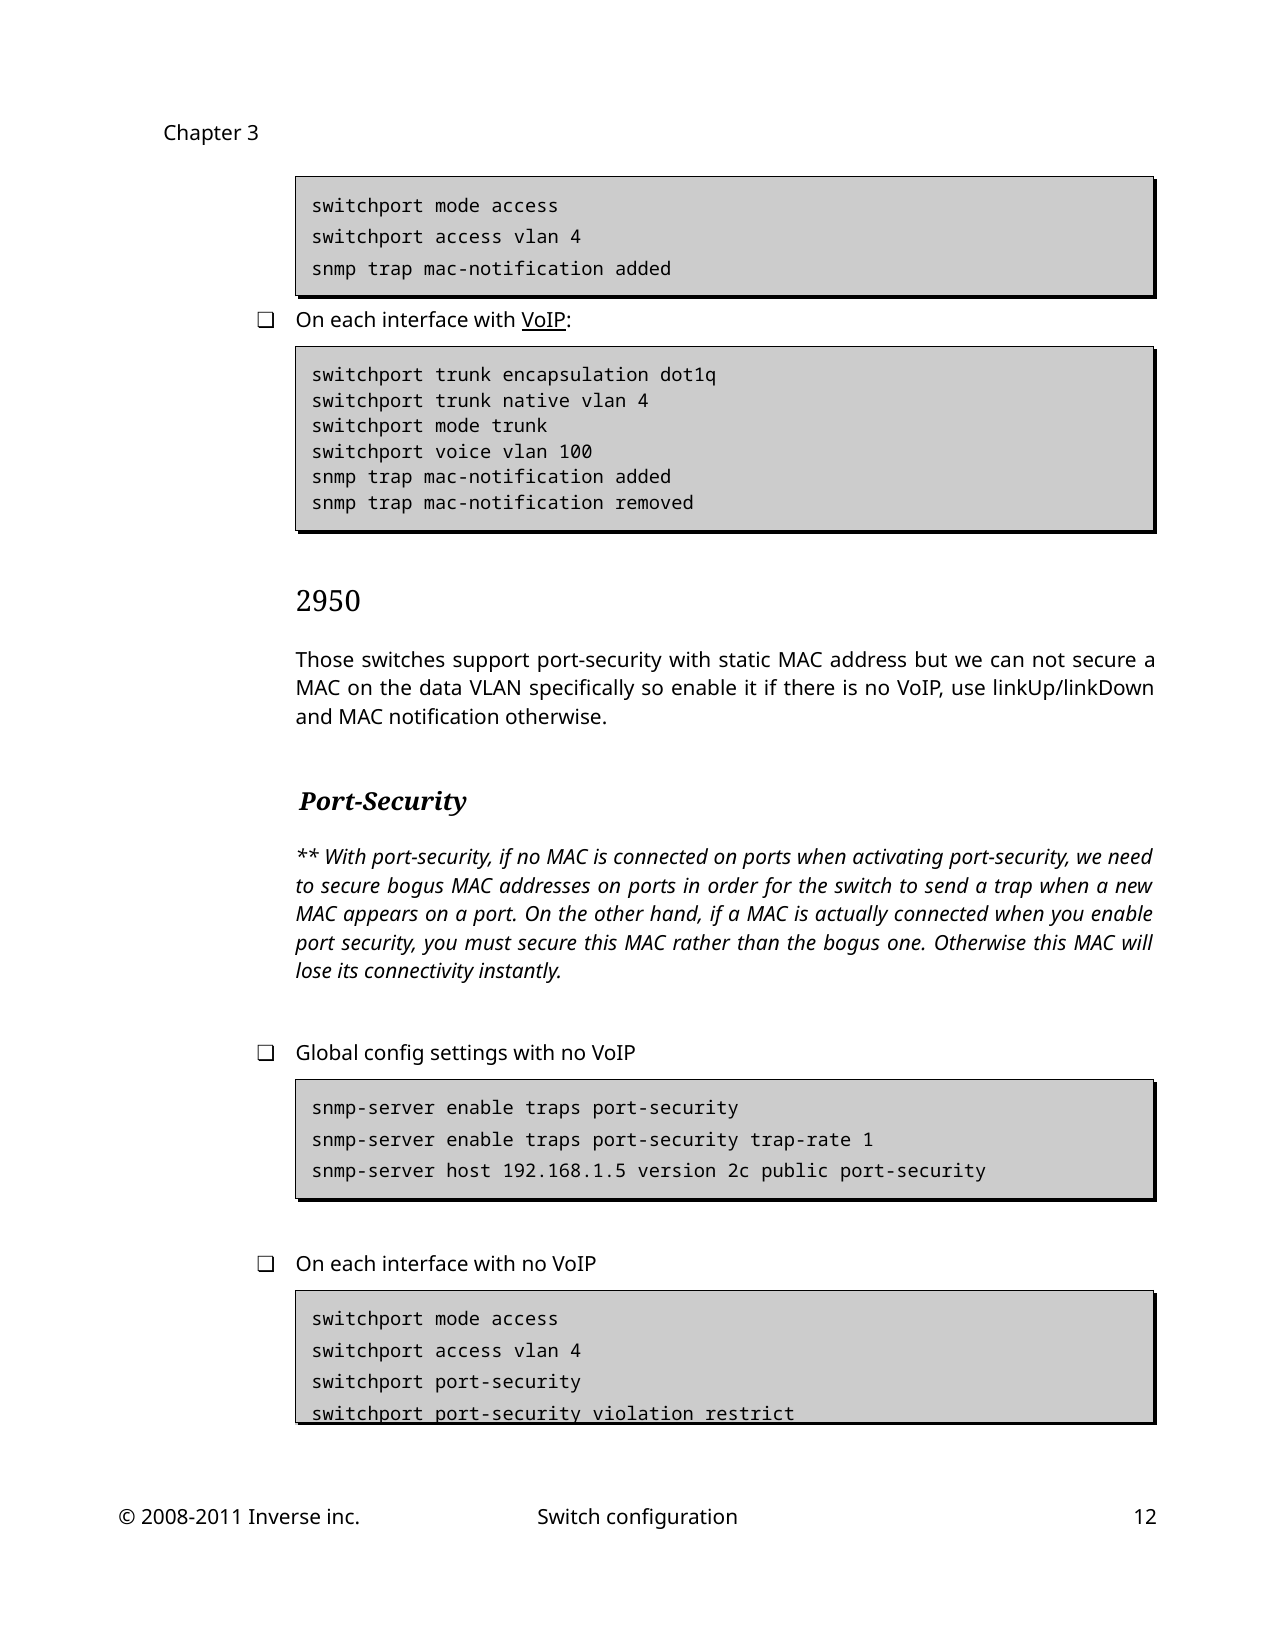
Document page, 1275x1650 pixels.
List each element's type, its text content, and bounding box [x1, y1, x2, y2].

text snmp trap mac-notification added [296, 239, 1153, 295]
subtitle 2950 [295, 581, 1157, 620]
text Those switches support port-security with static MAC address but we can not secure a MAC on the data VLAN specifically so enable it if there is no VoIP, use linkUp/linkDown and MAC notification otherwise. [295, 645, 1157, 730]
text snmp-server enable traps port-security [296, 1080, 1153, 1110]
text switchport access vlan 4 [296, 1321, 1153, 1353]
text switchport mode access [296, 177, 1153, 207]
text snmp-server enable traps port-security trap-rate 1 [296, 1110, 1153, 1142]
text switchport trunk encapsulation dot1q switchport trunk native vlan 4 switchport mode trunk switchport voice vlan 100 snmp trap mac-notification added snmp trap mac-notification removed [296, 347, 1153, 530]
text switchport port-security violation restrict [296, 1384, 1153, 1422]
text ** With port-security, if no MAC is connected on ports when activating port-security, we need to secure bogus MAC addresses on ports in order for the switch to send a trap when a new MAC appears on a port. On the other hand, if a MAC is actually connected when you enable port security, you must secure this MAC rather than the bogus one. Otherwise this MAC will lose its connectivity instantly. [295, 842, 1157, 984]
text switchport mode access [296, 1291, 1153, 1321]
subtitle Port-Security [262, 784, 1157, 817]
list ❏ On each interface with VoIP: [256, 305, 1157, 333]
text switchport port-security [296, 1353, 1153, 1384]
list ❏ Global config settings with no VoIP [256, 1038, 1157, 1066]
text snmp-server host 192.168.1.5 version 2c public port-security [296, 1142, 1153, 1198]
list ❏ On each interface with no VoIP [256, 1249, 1157, 1277]
text switchport access vlan 4 [296, 207, 1153, 239]
